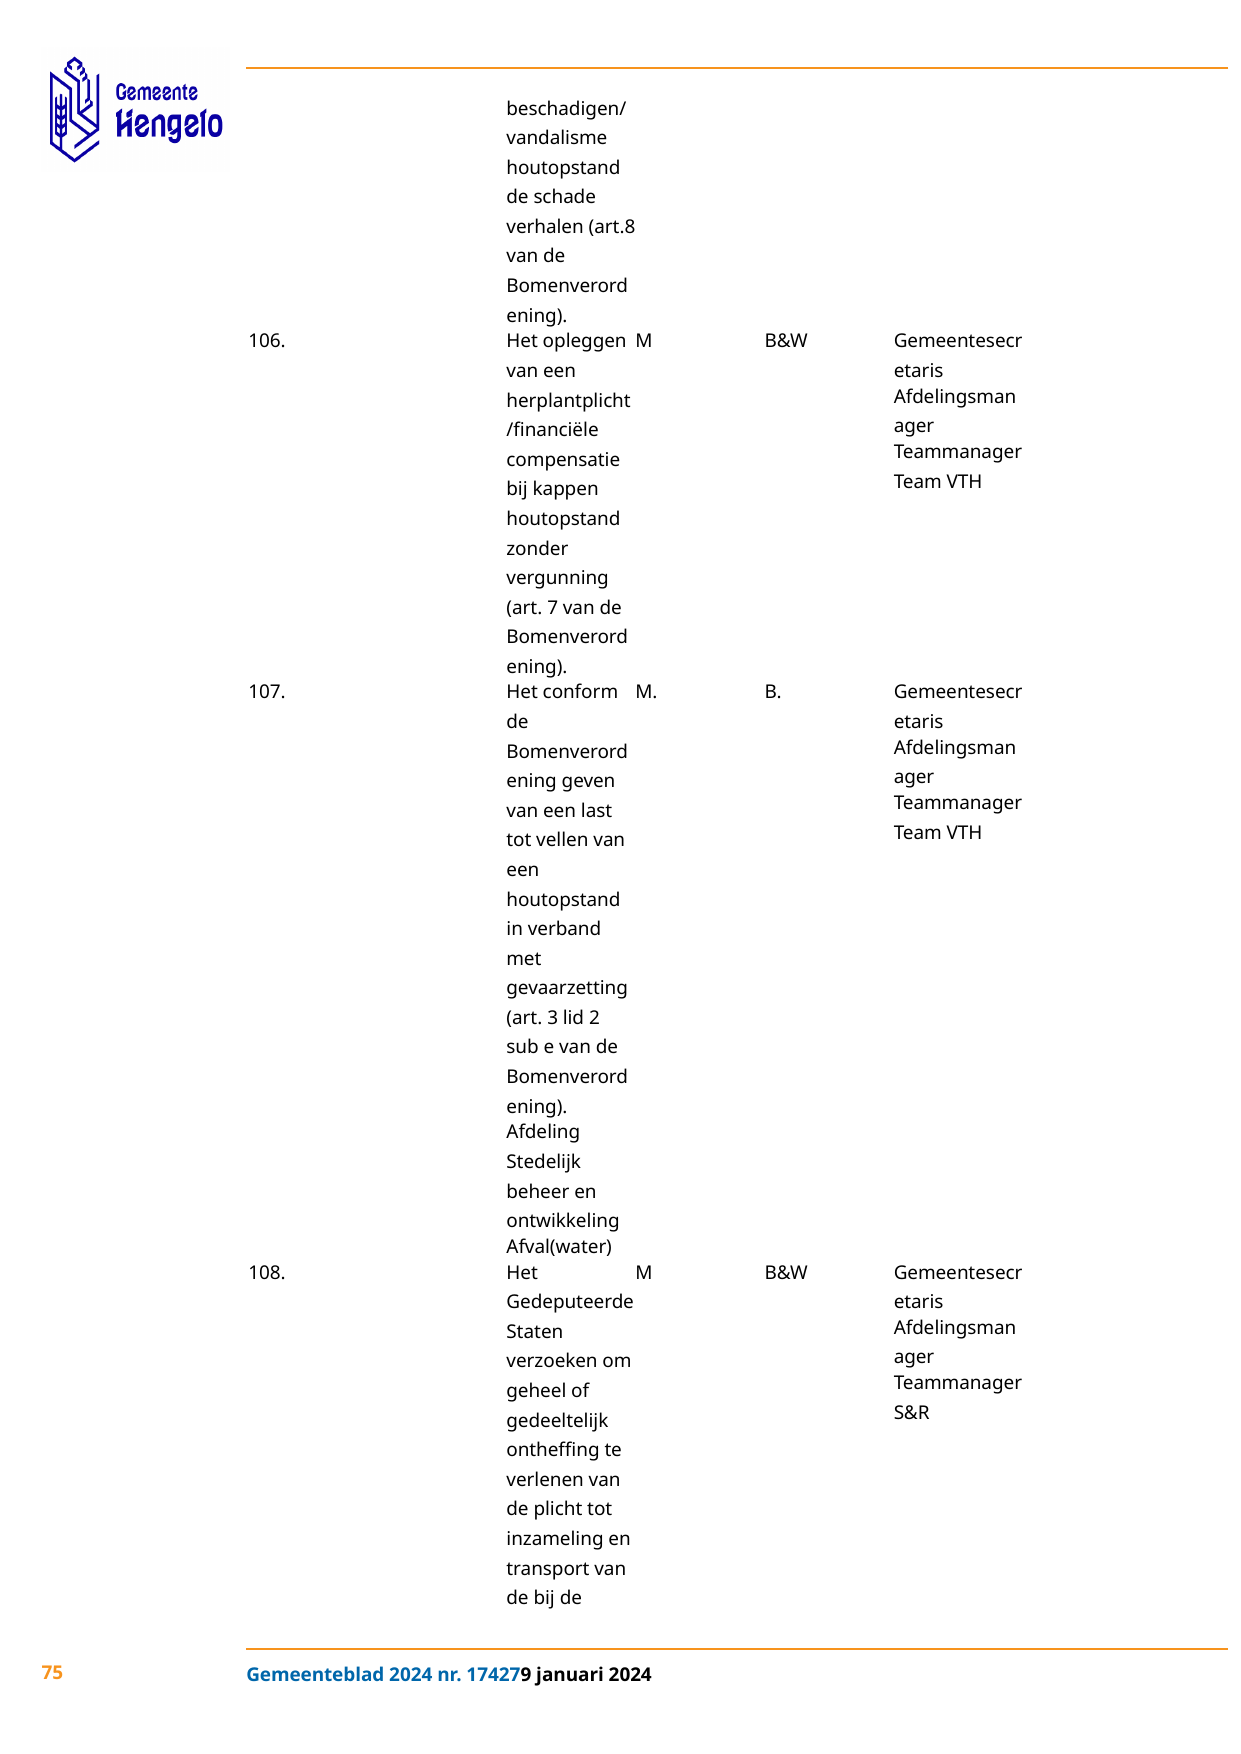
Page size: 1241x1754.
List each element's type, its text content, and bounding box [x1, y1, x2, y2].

table_cell [894, 1119, 1022, 1233]
table_cell Teammanager Team VTH [894, 789, 1022, 1119]
table_cell [248, 1233, 506, 1259]
table_cell Gemeentesecretaris [894, 328, 1022, 383]
table_cell M. [635, 679, 764, 1119]
table_cell [764, 95, 893, 328]
table_cell [635, 1119, 764, 1233]
table_cell 107. [248, 679, 506, 1119]
table_cell 106. [248, 328, 506, 679]
table_cell Afdelingsmanager [894, 383, 1022, 438]
table_cell [894, 95, 1022, 328]
table_cell [1023, 679, 1152, 1119]
table_cell 108. [248, 1259, 506, 1610]
table_cell Gemeentesecretaris [894, 679, 1022, 734]
table_cell [894, 1233, 1022, 1259]
table_cell M [635, 1259, 764, 1610]
table_cell [635, 95, 764, 328]
table_cell B. [764, 679, 893, 1119]
table_cell B&W [764, 1259, 893, 1610]
table_cell [1023, 1233, 1152, 1259]
table_cell [1023, 1259, 1152, 1610]
table_cell [1023, 95, 1152, 328]
table_cell [635, 1233, 764, 1259]
table_cell Het Gedeputeerde Staten verzoeken om geheel of gedeeltelijk ontheffing te verlenen van de plicht tot inzameling en transport van de bij de [506, 1259, 635, 1610]
table_cell [248, 95, 506, 328]
table_cell Afdeling Stedelijk beheer en ontwikkeling [506, 1119, 635, 1233]
table_cell Afdelingsmanager [894, 734, 1022, 789]
table_cell [1023, 328, 1152, 679]
table_cell beschadigen/vandalisme houtopstand de schade verhalen (art.8 van de Bomenverordening). [506, 95, 635, 328]
picture [41, 47, 231, 172]
table_cell [1023, 1119, 1152, 1233]
table_cell Het opleggen van een herplantplicht/financiële compensatie bij kappen houtopstand zonder vergunning (art. 7 van de Bomenverordening). [506, 328, 635, 679]
table_cell Teammanager Team VTH [894, 438, 1022, 679]
table_cell [764, 1119, 893, 1233]
table_cell [248, 1119, 506, 1233]
table_cell M [635, 328, 764, 679]
table_cell [764, 1233, 893, 1259]
table_cell Het conform de Bomenverordening geven van een last tot vellen van een houtopstand in verband met gevaarzetting (art. 3 lid 2 sub e van de Bomenverordening). [506, 679, 635, 1119]
table_cell Teammanager S&R [894, 1370, 1022, 1610]
table_cell Afval(water) [506, 1233, 635, 1259]
table_cell Gemeentesecretaris [894, 1259, 1022, 1314]
table_cell Afdelingsmanager [894, 1314, 1022, 1369]
table_cell B&W [764, 328, 893, 679]
